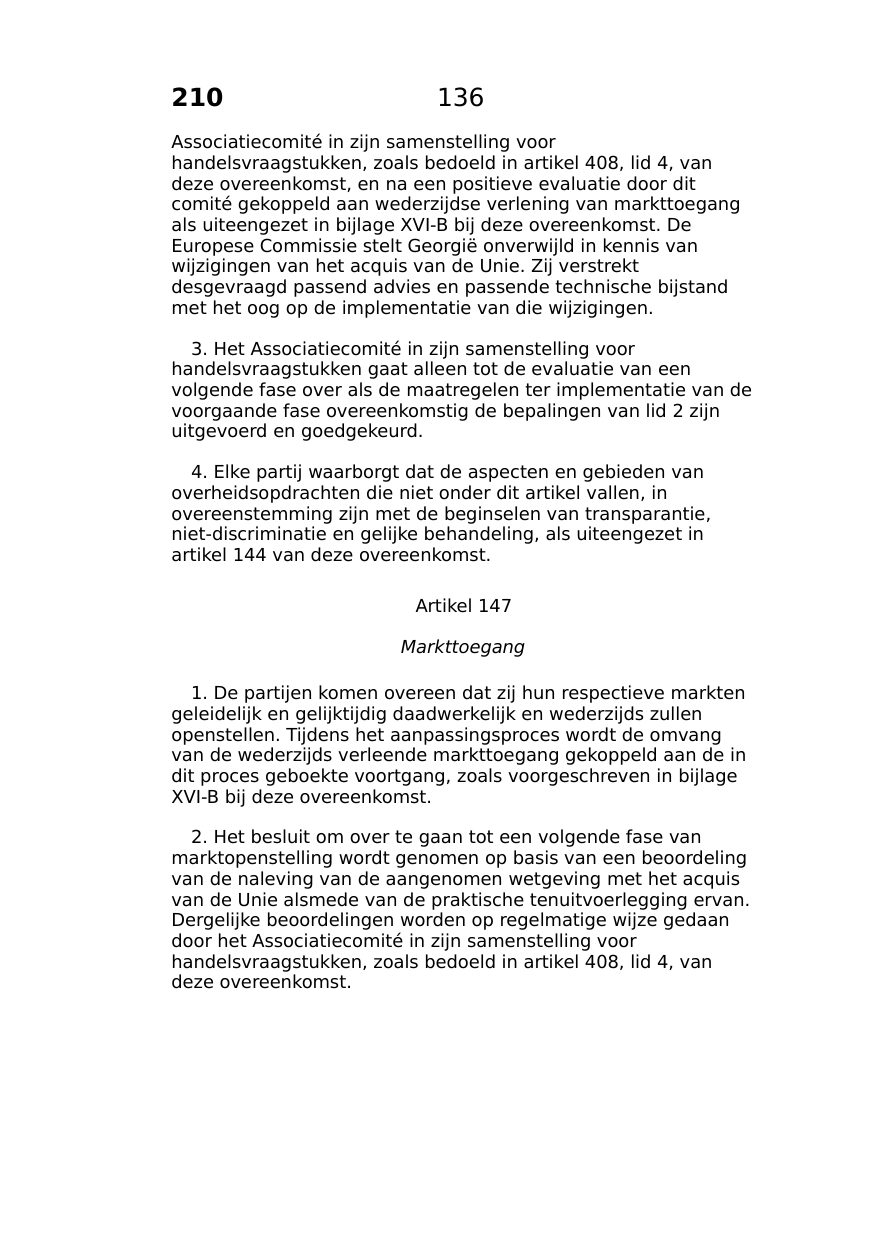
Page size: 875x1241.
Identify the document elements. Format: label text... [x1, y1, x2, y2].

text 2. Het besluit om over te gaan tot een volgende fase van marktopenstelling wordt genomen op basis van een beoordeling van de naleving van de aangenomen wetgeving met het acquis van de Unie alsmede van de praktische tenuitvoerlegging ervan. Dergelijke beoordelingen worden op regelmatige wijze gedaan door het Associatiecomité in zijn samenstelling voor handelsvraagstukken, zoals bedoeld in artikel 408, lid 4, van deze overeenkomst. [171, 827, 756, 993]
subtitle Artikel 147 Markttoegang [171, 596, 756, 658]
text 1. De partijen komen overeen dat zij hun respectieve markten geleidelijk en gelijktijdig daadwerkelijk en wederzijds zullen openstellen. Tijdens het aanpassingsproces wordt de omvang van de wederzijds verleende markttoegang gekoppeld aan de in dit proces geboekte voortgang, zoals voorgeschreven in bijlage XVI-B bij deze overeenkomst. [171, 683, 756, 807]
text 3. Het Associatiecomité in zijn samenstelling voor handelsvraagstukken gaat alleen tot de evaluatie van een volgende fase over als de maatregelen ter implementatie van de voorgaande fase overeenkomstig de bepalingen van lid 2 zijn uitgevoerd en goedgekeurd. [171, 338, 756, 442]
text Associatiecomité in zijn samenstelling voor handelsvraagstukken, zoals bedoeld in artikel 408, lid 4, van deze overeenkomst, en na een positieve evaluatie door dit comité gekoppeld aan wederzijdse verlening van markttoegang als uiteengezet in bijlage XVI-B bij deze overeenkomst. De Europese Commissie stelt Georgië onverwijld in kennis van wijzigingen van het acquis van de Unie. Zij verstrekt desgevraagd passend advies en passende technische bijstand met het oog op de implementatie van die wijzigingen. [171, 132, 756, 318]
text 4. Elke partij waarborgt dat de aspecten en gebieden van overheidsopdrachten die niet onder dit artikel vallen, in overeenstemming zijn met de beginselen van transparantie, niet-discriminatie en gelijke behandeling, als uiteengezet in artikel 144 van deze overeenkomst. [171, 462, 756, 566]
